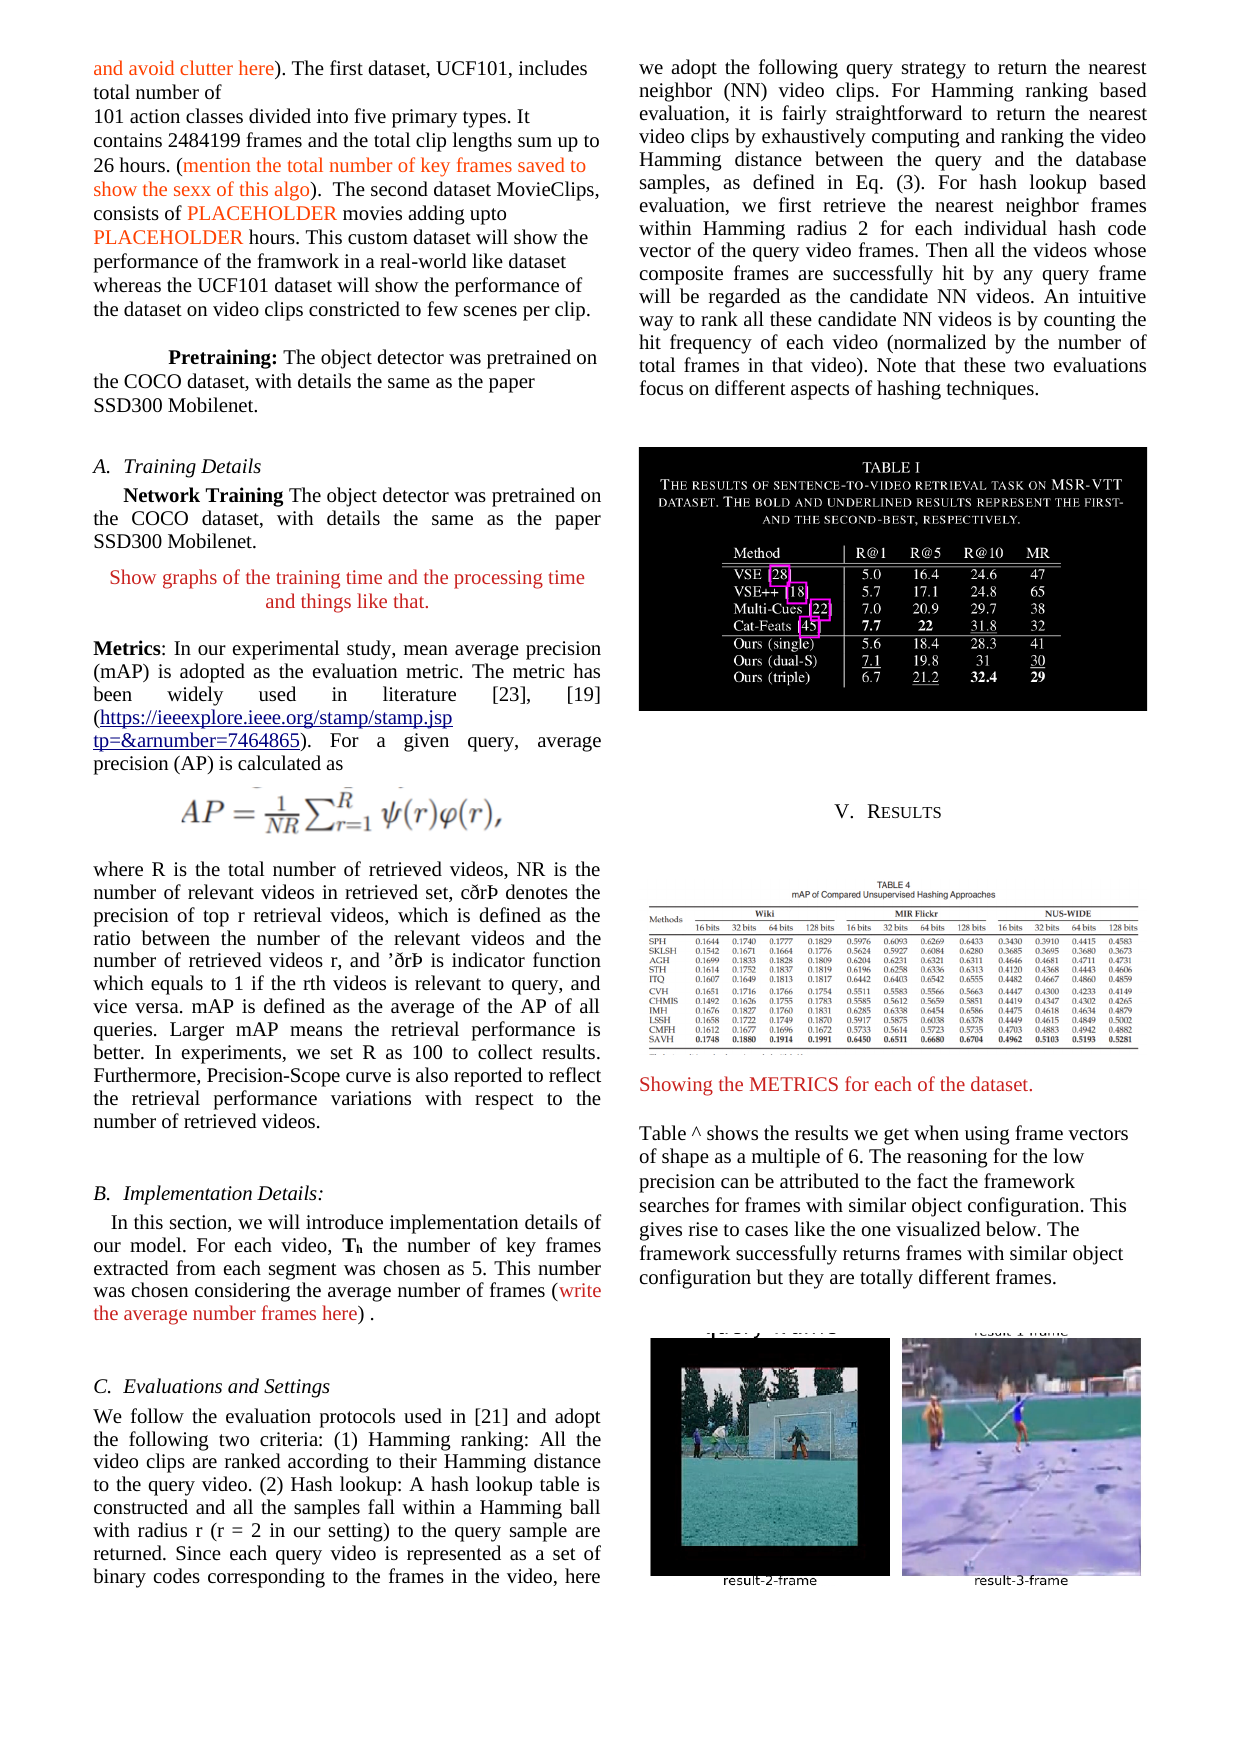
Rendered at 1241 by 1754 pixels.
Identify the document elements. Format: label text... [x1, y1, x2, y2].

subtitle Implementation Details: [93, 1181, 601, 1205]
text and avoid clutter here). The first dataset, UCF101, includes total number of [93, 56, 601, 104]
text Show graphs of the training time and the processing time and things like that. [93, 565, 601, 613]
subtitle Training Details [93, 454, 601, 478]
text Table ^ shows the results we get when using frame vectors of shape as a multiple of 6. The reasoning for the low precision can be attributed to the fact the framework searches for frames with similar object configuration. This gives rise to cases like the one visualized below. The framework successfully returns frames with similar object configuration but they are totally different frames. [639, 1120, 1147, 1289]
text we adopt the following query strategy to return the nearest neighbor (NN) video clips. For Hamming ranking based evaluation, it is fairly straightforward to return the nearest video clips by exhaustively computing and ranking the video Hamming distance between the query and the database samples, as defined in Eq. (3). For hash lookup based evaluation, we first retrieve the nearest neighbor frames within Hamming radius 2 for each individual hash code vector of the query video frames. Then all the videos whose composite frames are successfully hit by any query frame will be regarded as the candidate NN videos. An intuitive way to rank all these candidate NN videos is by counting the hit frequency of each video (normalized by the number of total frames in that video). Note that these two evaluations focus on different aspects of hashing techniques. [639, 56, 1147, 400]
text We follow the evaluation protocols used in [21] and adopt the following two criteria: (1) Hamming ranking: All the video clips are ranked according to their Hamming distance to the query video. (2) Hash lookup: A hash lookup table is constructed and all the samples fall within a Hamming ball with radius r (r = 2 in our setting) to the query sample are returned. Since each query video is represented as a set of binary codes corresponding to the frames in the video, here [93, 1405, 601, 1588]
subtitle Results [639, 799, 1147, 823]
text where R is the total number of retrieved videos, NR is the number of relevant videos in retrieved set, cðrÞ denotes the precision of top r retrieval videos, which is defined as the ratio between the number of the relevant videos and the number of retrieved videos r, and ’ðrÞ is indicator function which equals to 1 if the rth videos is relevant to query, and vice versa. mAP is defined as the average of the AP of all queries. Larger mAP means the retrieval performance is better. In experiments, we set R as 100 to collect results. Furthermore, Precision-Scope curve is also reported to reflect the retrieval performance variations with respect to the number of retrieved videos. [93, 858, 601, 1133]
text In this section, we will introduce implementation details of our model. For each video, Th the number of key frames extracted from each segment was chosen as 5. This number was chosen considering the average number of frames (write the average number frames here) . [93, 1211, 601, 1325]
text 101 action classes divided into five primary types. It contains 2484199 frames and the total clip lengths sum up to 26 hours. (mention the total number of key frames saved to show the sexx of this algo). The second dataset MovieClips, consists of PLACEHOLDER movies adding upto PLACEHOLDER hours. This custom dataset will show the performance of the framwork in a real-world like dataset whereas the UCF101 dataset will show the performance of the dataset on video clips constricted to few scenes per clip. [93, 104, 601, 321]
subtitle Evaluations and Settings [93, 1374, 601, 1398]
picture [638, 447, 1148, 711]
picture [638, 879, 1148, 1055]
picture [643, 1333, 1152, 1586]
text Showing the METRICS for each of the dataset. [639, 1072, 1147, 1096]
picture [181, 787, 513, 839]
text Metrics: In our experimental study, mean average precision (mAP) is adopted as the evaluation metric. The metric has been widely used in literature [23], [19] (https://ieeexplore.ieee.org/stamp/stamp.jsp tp=&arnumber=7464865). For a given query, average precision (AP) is calculated as [93, 637, 601, 775]
text Pretraining: The object detector was pretrained on the COCO dataset, with details the same as the paper SSD300 Mobilenet. [93, 345, 601, 417]
text Network Training The object detector was pretrained on the COCO dataset, with details the same as the paper SSD300 Mobilenet. [93, 484, 601, 553]
